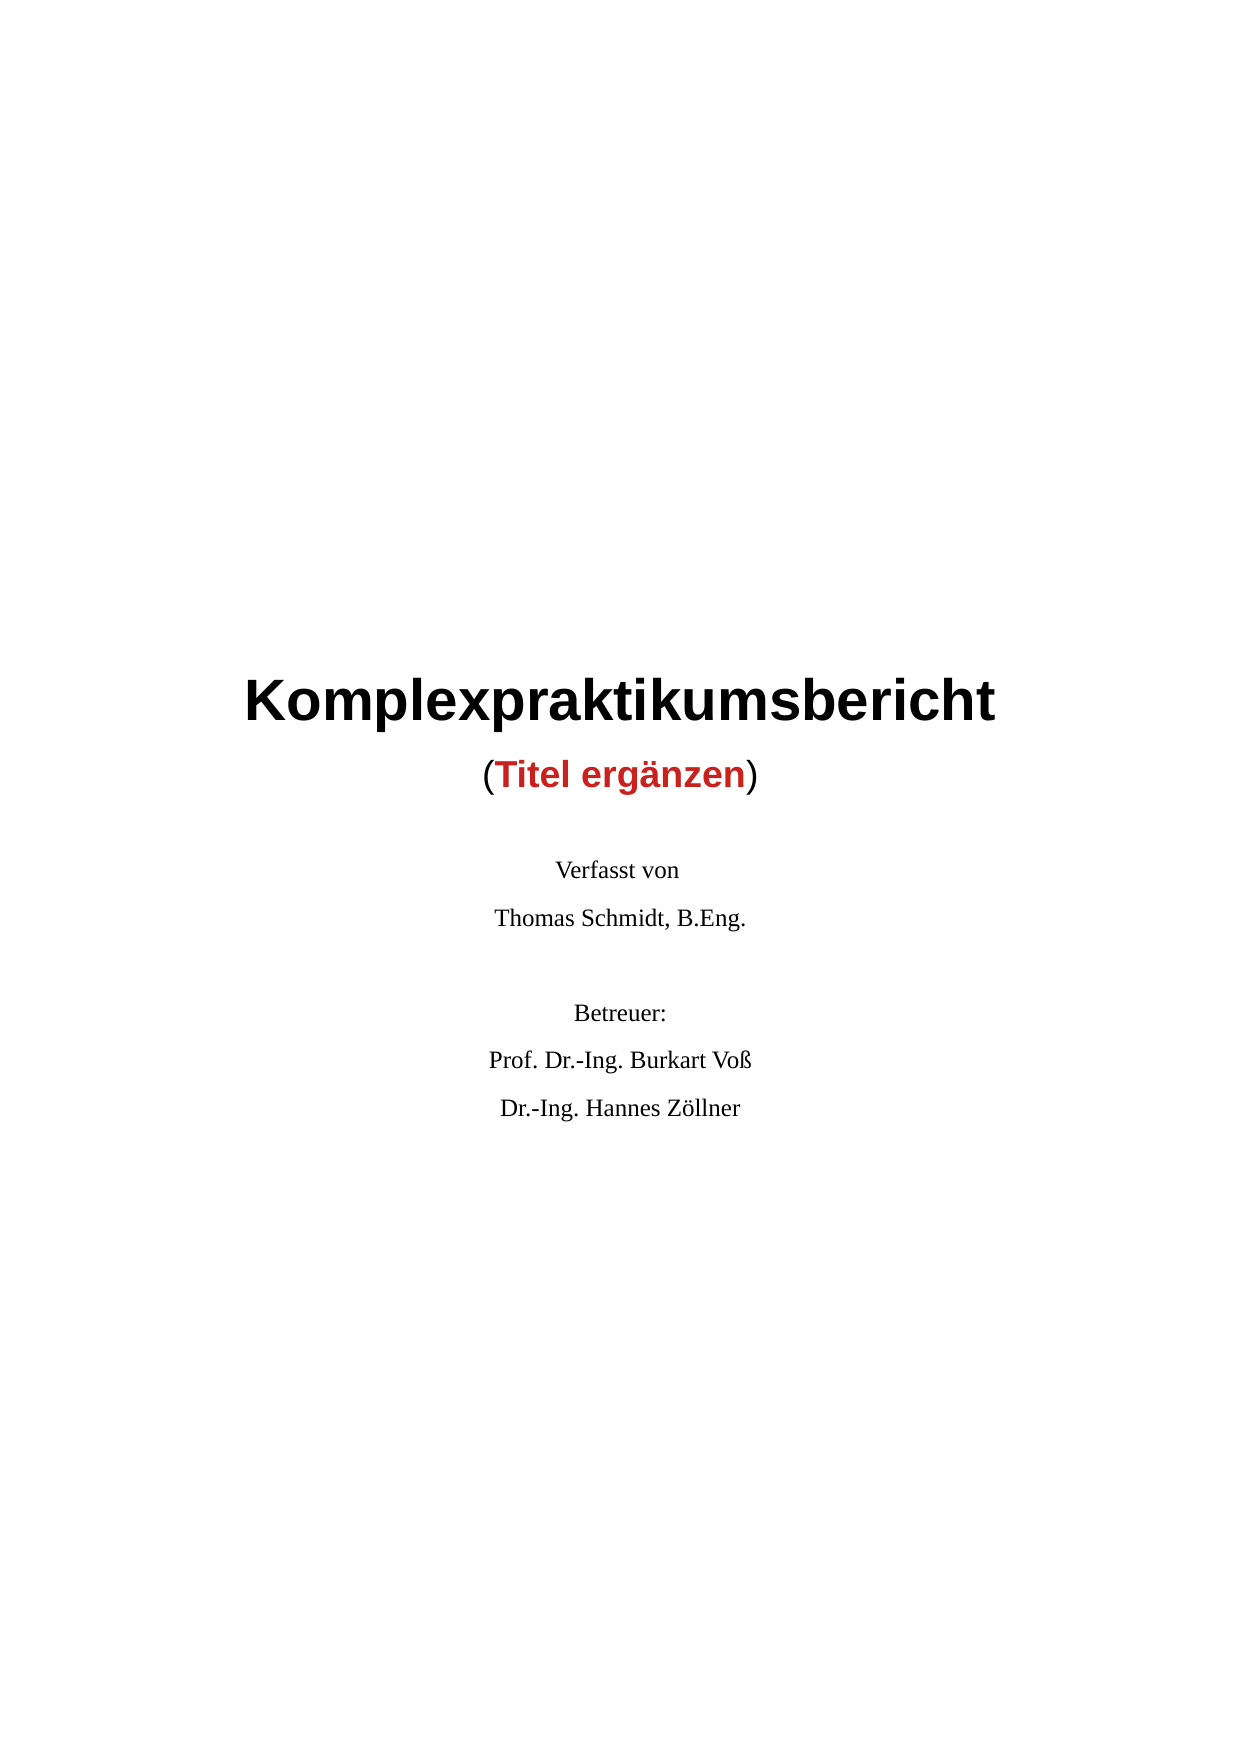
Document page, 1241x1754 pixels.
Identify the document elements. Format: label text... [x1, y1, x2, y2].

subtitle (Titel ergänzen) [118, 752, 1122, 795]
text Prof. Dr.-Ing. Burkart Voß [118, 1046, 1122, 1074]
text Thomas Schmidt, B.Eng. [118, 903, 1122, 931]
text Betreuer: [118, 998, 1122, 1027]
text Dr.-Ing. Hannes Zöllner [118, 1093, 1122, 1122]
title Komplexpraktikumsbericht [118, 666, 1122, 733]
text Verfasst von [118, 855, 1122, 884]
